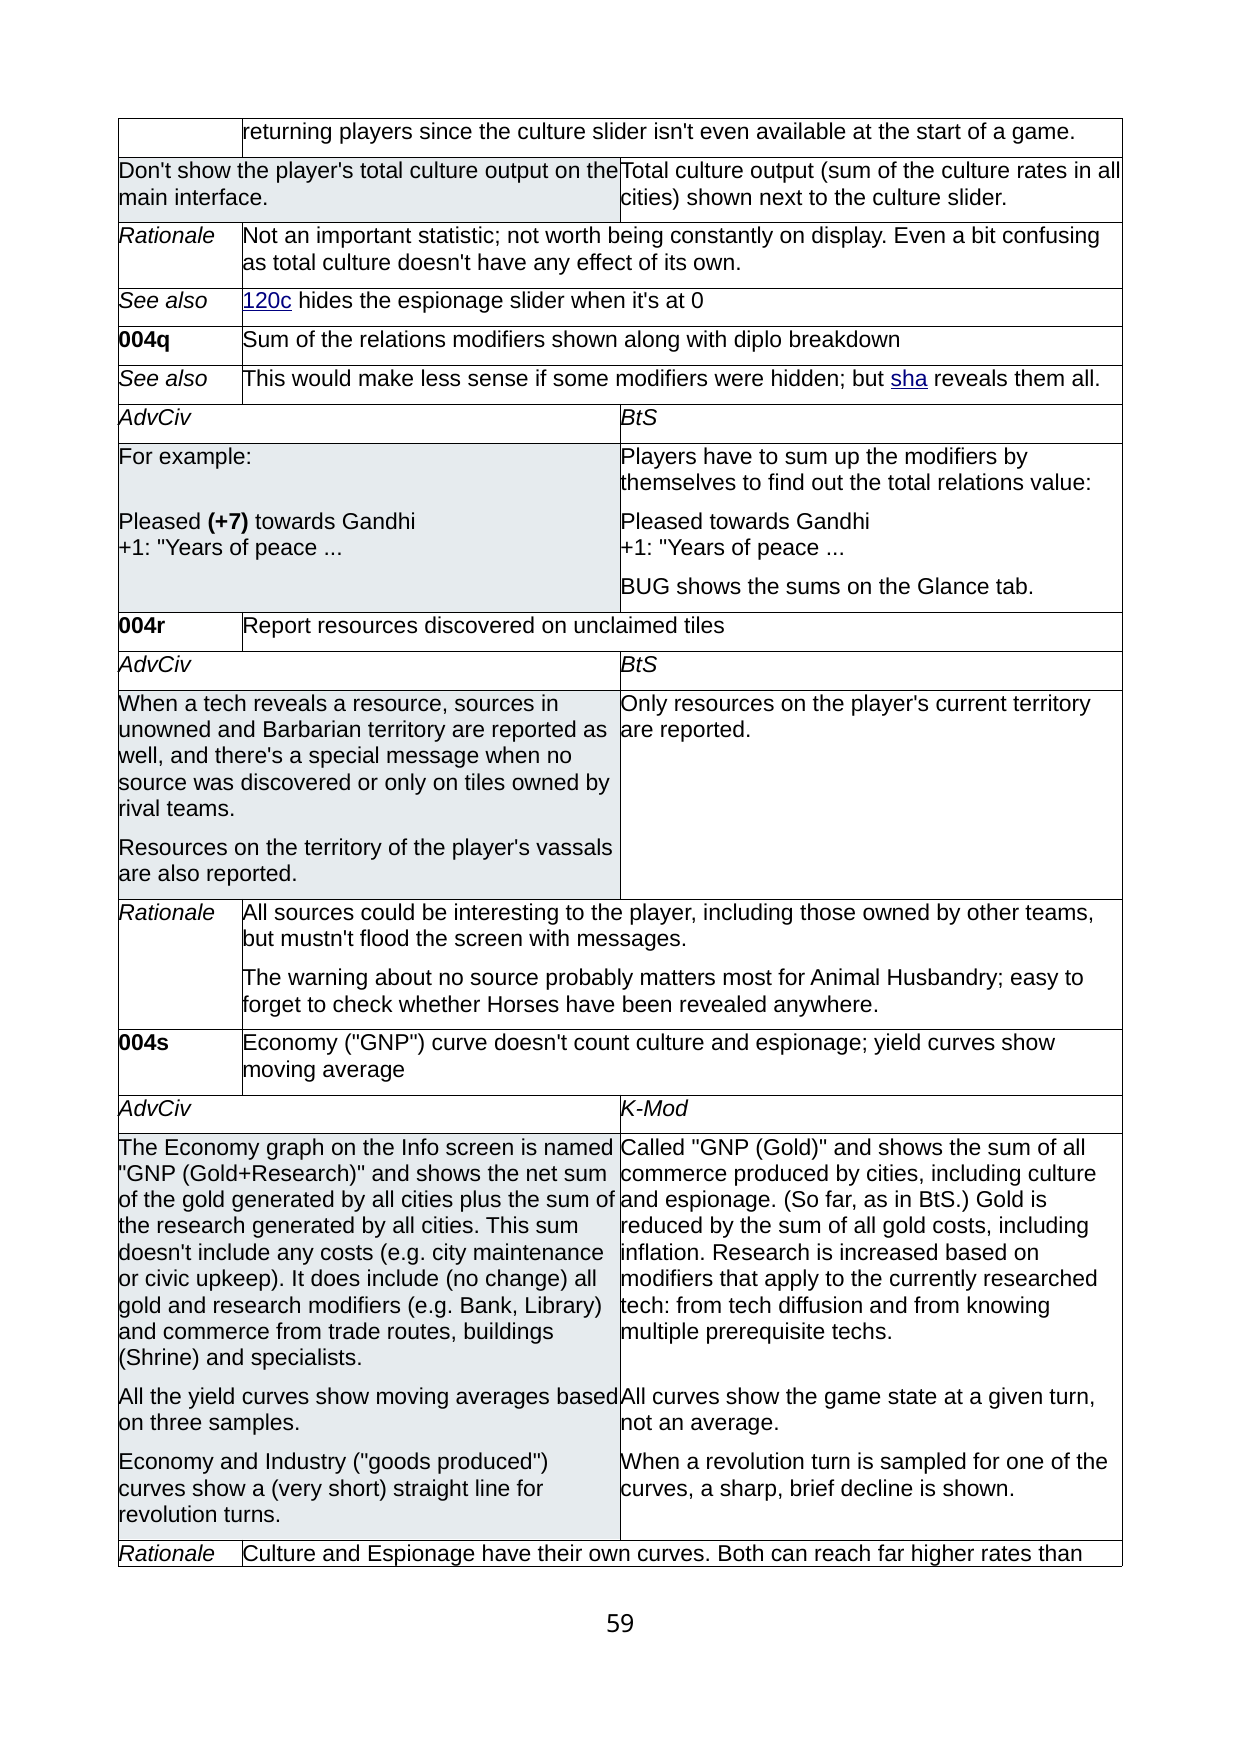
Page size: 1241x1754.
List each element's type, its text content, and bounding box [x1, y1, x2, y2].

table_cell Not an important statistic; not worth being constantly on display. Even a bit confusing as total culture doesn't have any effect of its own. [243, 223, 1122, 287]
table_cell Sum of the relations modifiers shown along with diplo breakdown [243, 327, 1122, 365]
table_cell K-Mod [621, 1096, 1122, 1133]
table_cell The Economy graph on the Info screen is named "GNP (Gold+Research)" and shows the net sum of the gold generated by all cities plus the sum of the research generated by all cities. This sum doesn't include any costs (e.g. city maintenance or civic upkeep). It does include (no change) all gold and research modifiers (e.g. Bank, Library) and commerce from trade routes, buildings (Shrine) and specialists. All the yield curves show moving averages based on three samples. Economy and Industry ("goods produced") curves show a (very short) straight line for revolution turns. [119, 1134, 620, 1539]
table_cell Culture and Espionage have their own curves. Both can reach far higher rates than [243, 1541, 1122, 1566]
table_cell AdvCiv [119, 1096, 620, 1133]
table_cell returning players since the culture slider isn't even available at the start of a game. [243, 119, 1122, 157]
table_cell Economy ("GNP") curve doesn't count culture and espionage; yield curves show moving average [243, 1030, 1122, 1094]
table_cell All sources could be interesting to the player, including those owned by other teams, but mustn't flood the screen with messages. The warning about no source probably matters most for Animal Husbandry; easy to forget to check whether Horses have been revealed anywhere. [243, 900, 1122, 1029]
table_cell Rationale [119, 1541, 242, 1566]
table_cell Total culture output (sum of the culture rates in all cities) shown next to the culture slider. [621, 158, 1122, 222]
table_cell 004s [119, 1030, 242, 1094]
table_cell This would make less sense if some modifiers were hidden; but sha reveals them all. [243, 366, 1122, 404]
table_cell For example: Pleased (+7) towards Gandhi +1: "Years of peace ... [119, 444, 620, 612]
table_cell 004r [119, 613, 242, 651]
table_cell [119, 119, 242, 157]
table_cell Players have to sum up the modifiers by themselves to find out the total relations value: Pleased towards Gandhi +1: "Years of peace ... BUG shows the sums on the Glance tab. [621, 444, 1122, 612]
table_cell 004q [119, 327, 242, 365]
table_cell Don't show the player's total culture output on the main interface. [119, 158, 620, 222]
table_cell Rationale [119, 900, 242, 1029]
table_cell See also [119, 366, 242, 404]
table_cell BtS [621, 652, 1122, 689]
table_cell 120c hides the espionage slider when it's at 0 [243, 289, 1122, 326]
table_cell Only resources on the player's current territory are reported. [621, 691, 1122, 899]
table_cell When a tech reveals a resource, sources in unowned and Barbarian territory are reported as well, and there's a special message when no source was discovered or only on tiles owned by rival teams. Resources on the territory of the player's vassals are also reported. [119, 691, 620, 899]
table_cell See also [119, 289, 242, 326]
table_cell BtS [621, 405, 1122, 443]
table_cell Report resources discovered on unclaimed tiles [243, 613, 1122, 651]
table_cell AdvCiv [119, 652, 620, 689]
table_cell Rationale [119, 223, 242, 287]
table_cell AdvCiv [119, 405, 620, 443]
table_cell Called "GNP (Gold)" and shows the sum of all commerce produced by cities, including culture and espionage. (So far, as in BtS.) Gold is reduced by the sum of all gold costs, including inflation. Research is increased based on modifiers that apply to the currently researched tech: from tech diffusion and from knowing multiple prerequisite techs. All curves show the game state at a given turn, not an average. When a revolution turn is sampled for one of the curves, a sharp, brief decline is shown. [621, 1134, 1122, 1539]
